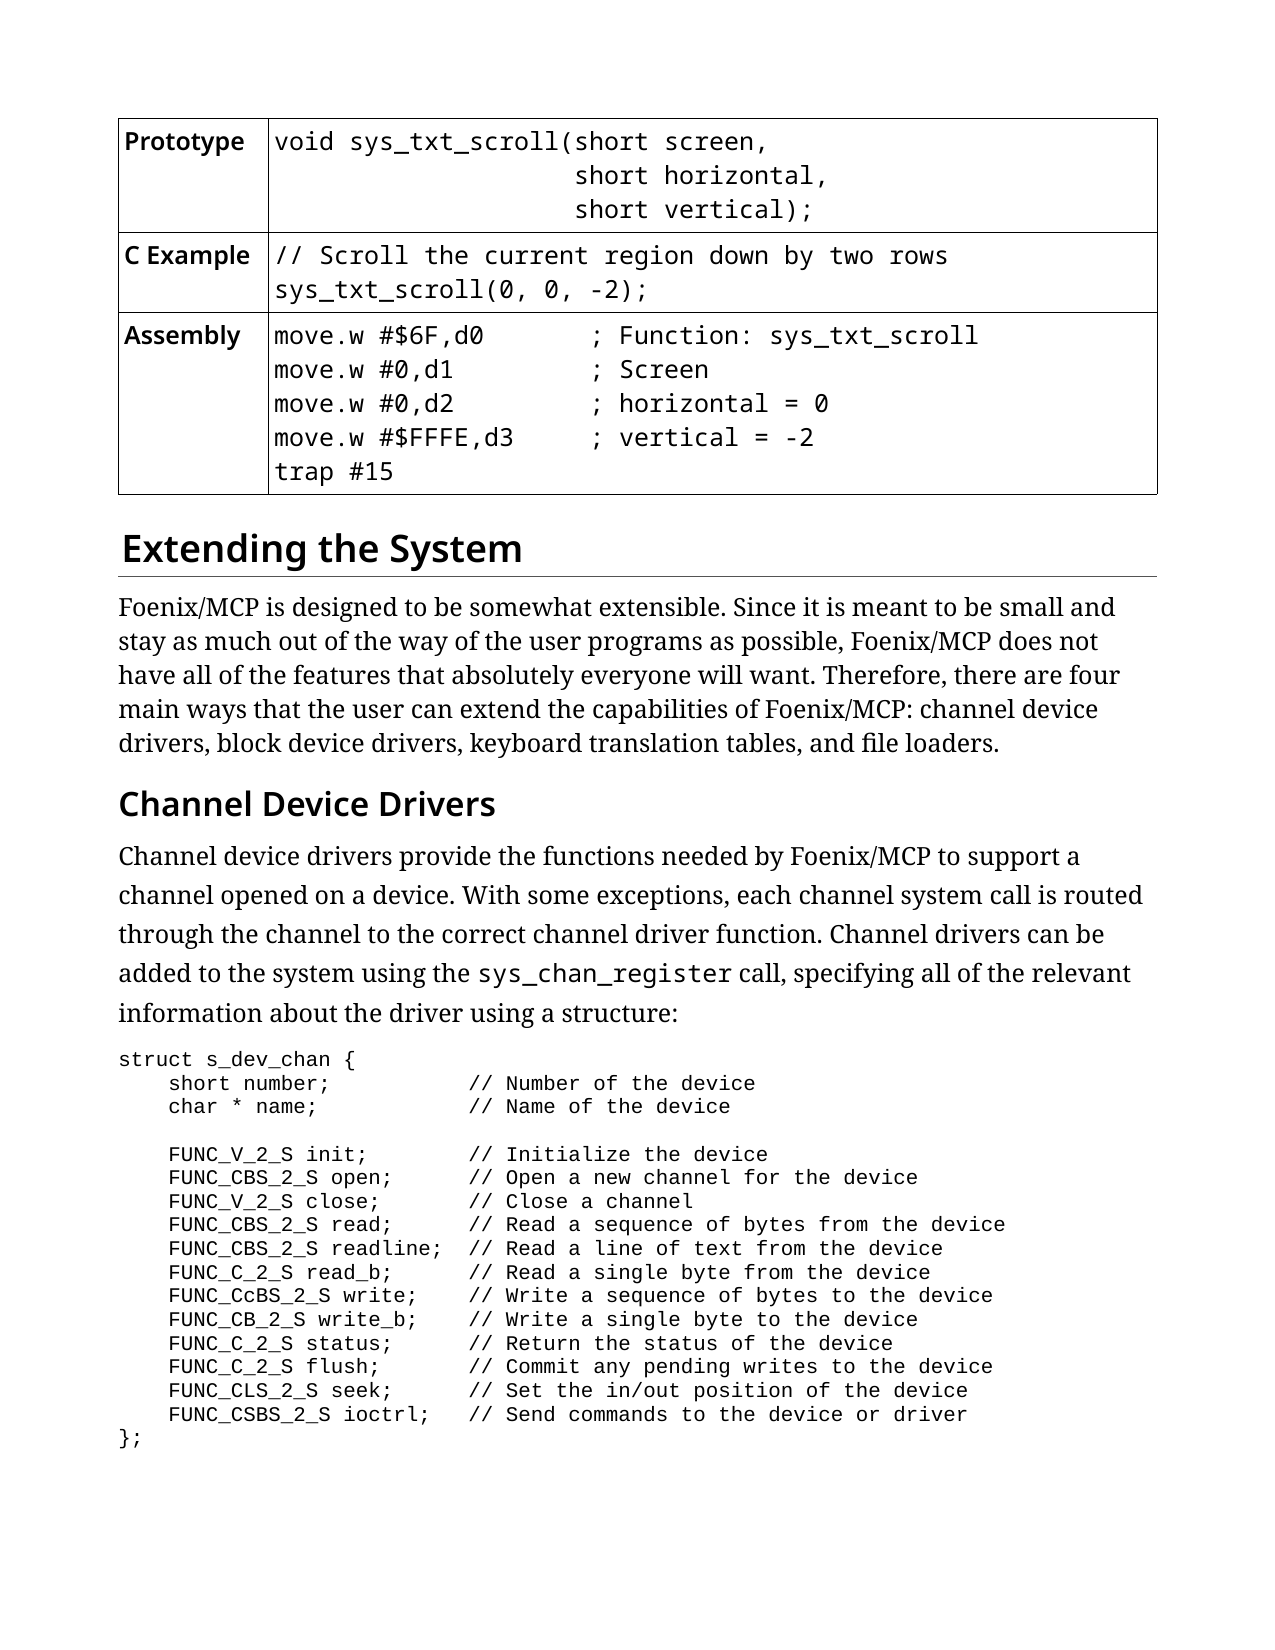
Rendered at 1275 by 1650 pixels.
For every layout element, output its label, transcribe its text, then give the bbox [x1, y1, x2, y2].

table_cell Assembly [119, 313, 268, 493]
text Foenix/MCP is designed to be somewhat extensible. Since it is meant to be small and stay as much out of the way of the user programs as possible, Foenix/MCP does not have all of the features that absolutely everyone will want. Therefore, there are four main ways that the user can extend the capabilities of Foenix/MCP: channel device drivers, block device drivers, keyboard translation tables, and file loaders. [118, 589, 1157, 759]
text FUNC_CBS_2_S open; // Open a new channel for the device [118, 1167, 1157, 1191]
text FUNC_C_2_S flush; // Commit any pending writes to the device [118, 1356, 1157, 1380]
text }; [118, 1427, 1157, 1451]
text struct s_dev_chan { [118, 1049, 1157, 1073]
text FUNC_C_2_S status; // Return the status of the device [118, 1333, 1157, 1356]
table_cell move.w #$6F,d0 ; Function: sys_txt_scroll move.w #0,d1 ; Screen move.w #0,d2 ; horizontal = 0 move.w #$FFFE,d3 ; vertical = -2 trap #15 [269, 313, 1157, 493]
table_cell void sys_txt_scroll(short screen, short horizontal, short vertical); [269, 119, 1157, 232]
text FUNC_CBS_2_S read; // Read a sequence of bytes from the device [118, 1214, 1157, 1238]
text FUNC_CBS_2_S readline; // Read a line of text from the device [118, 1238, 1157, 1262]
text char * name; // Name of the device [118, 1096, 1157, 1120]
text FUNC_C_2_S read_b; // Read a single byte from the device [118, 1262, 1157, 1285]
text FUNC_V_2_S close; // Close a channel [118, 1191, 1157, 1214]
text short number; // Number of the device [118, 1073, 1157, 1096]
table_cell Prototype [119, 119, 268, 232]
subtitle Extending the System [118, 518, 1157, 576]
table_cell // Scroll the current region down by two rows sys_txt_scroll(0, 0, -2); [269, 233, 1157, 312]
text FUNC_CLS_2_S seek; // Set the in/out position of the device [118, 1380, 1157, 1404]
text FUNC_CB_2_S write_b; // Write a single byte to the device [118, 1309, 1157, 1333]
table_cell C Example [119, 233, 268, 312]
text FUNC_V_2_S init; // Initialize the device [118, 1143, 1157, 1167]
text FUNC_CSBS_2_S ioctrl; // Send commands to the device or driver [118, 1404, 1157, 1427]
subtitle Channel Device Drivers [118, 780, 1157, 826]
text FUNC_CcBS_2_S write; // Write a sequence of bytes to the device [118, 1285, 1157, 1309]
text Channel device drivers provide the functions needed by Foenix/MCP to support a channel opened on a device. With some exceptions, each channel system call is routed through the channel to the correct channel driver function. Channel drivers can be added to the system using the sys_chan_register call, specifying all of the relevant information about the driver using a structure: [118, 838, 1157, 1029]
